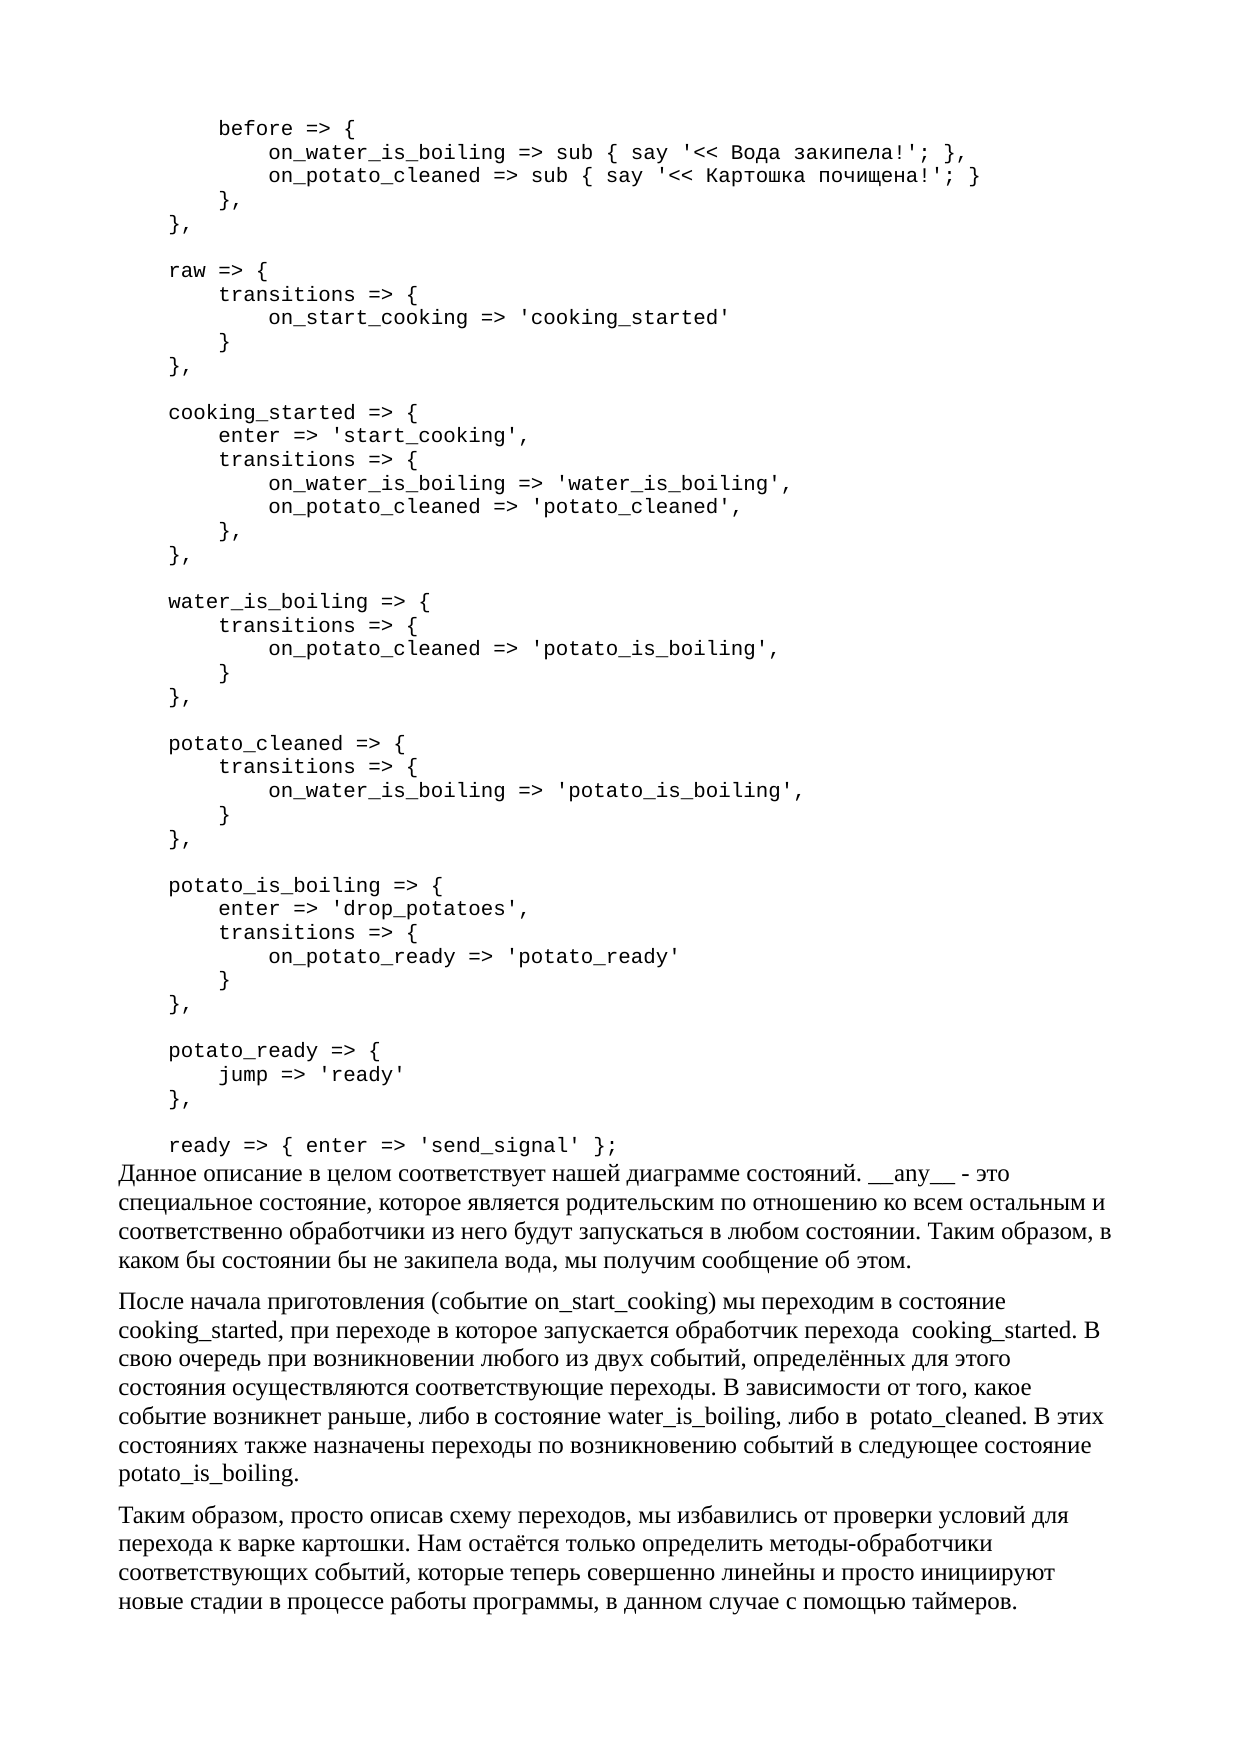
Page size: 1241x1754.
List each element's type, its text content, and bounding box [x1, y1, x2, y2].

text jump => 'ready' [118, 1064, 1122, 1088]
text cooking_started => { [118, 402, 1122, 426]
text } [118, 804, 1122, 827]
text potato_is_boiling => { [118, 875, 1122, 898]
text potato_ready => { [118, 1040, 1122, 1064]
text enter => 'drop_potatoes', [118, 898, 1122, 922]
text } [118, 331, 1122, 354]
text on_water_is_boiling => 'potato_is_boiling', [118, 780, 1122, 804]
text transitions => { [118, 449, 1122, 473]
text } [118, 969, 1122, 993]
text Данное описание в целом соответствует нашей диаграмме состояний. __any__ - это специальное состояние, которое является родительским по отношению ко всем остальным и соответственно обработчики из него будут запускаться в любом состоянии. Таким образом, в каком бы состоянии бы не закипела вода, мы получим сообщение об этом. [118, 1158, 1122, 1273]
text }, [118, 520, 1122, 544]
text }, [118, 993, 1122, 1017]
text }, [118, 827, 1122, 851]
text После начала приготовления (событие on_start_cooking) мы переходим в состояние cooking_started, при переходе в которое запускается обработчик перехода cooking_started. В свою очередь при возникновении любого из двух событий, определённых для этого состояния осуществляются соответствующие переходы. В зависимости от того, какое событие возникнет раньше, либо в состояние water_is_boiling, либо в potato_cleaned. В этих состояниях также назначены переходы по возникновению событий в следующее состояние potato_is_boiling. [118, 1286, 1122, 1487]
text transitions => { [118, 284, 1122, 307]
text Таким образом, просто описав схему переходов, мы избавились от проверки условий для перехода к варке картошки. Нам остаётся только определить методы-обработчики соответствующих событий, которые теперь совершенно линейны и просто инициируют новые стадии в процессе работы программы, в данном случае с помощью таймеров. [118, 1500, 1122, 1615]
text enter => 'start_cooking', [118, 426, 1122, 449]
text transitions => { [118, 757, 1122, 780]
text }, [118, 544, 1122, 567]
text transitions => { [118, 922, 1122, 946]
text }, [118, 1088, 1122, 1111]
text } [118, 662, 1122, 686]
text on_water_is_boiling => sub { say '<< Вода закипела!'; }, [118, 142, 1122, 165]
text raw => { [118, 260, 1122, 284]
text potato_cleaned => { [118, 733, 1122, 757]
text on_potato_cleaned => 'potato_cleaned', [118, 496, 1122, 520]
text }, [118, 686, 1122, 709]
text transitions => { [118, 615, 1122, 638]
text on_water_is_boiling => 'water_is_boiling', [118, 473, 1122, 496]
text on_start_cooking => 'cooking_started' [118, 307, 1122, 331]
text }, [118, 213, 1122, 236]
text water_is_boiling => { [118, 591, 1122, 615]
text ready => { enter => 'send_signal' }; [118, 1135, 1122, 1158]
text on_potato_cleaned => sub { say '<< Картошка почищена!'; } [118, 165, 1122, 189]
text }, [118, 354, 1122, 378]
text before => { [118, 118, 1122, 142]
text on_potato_cleaned => 'potato_is_boiling', [118, 638, 1122, 662]
text on_potato_ready => 'potato_ready' [118, 946, 1122, 969]
text }, [118, 189, 1122, 213]
